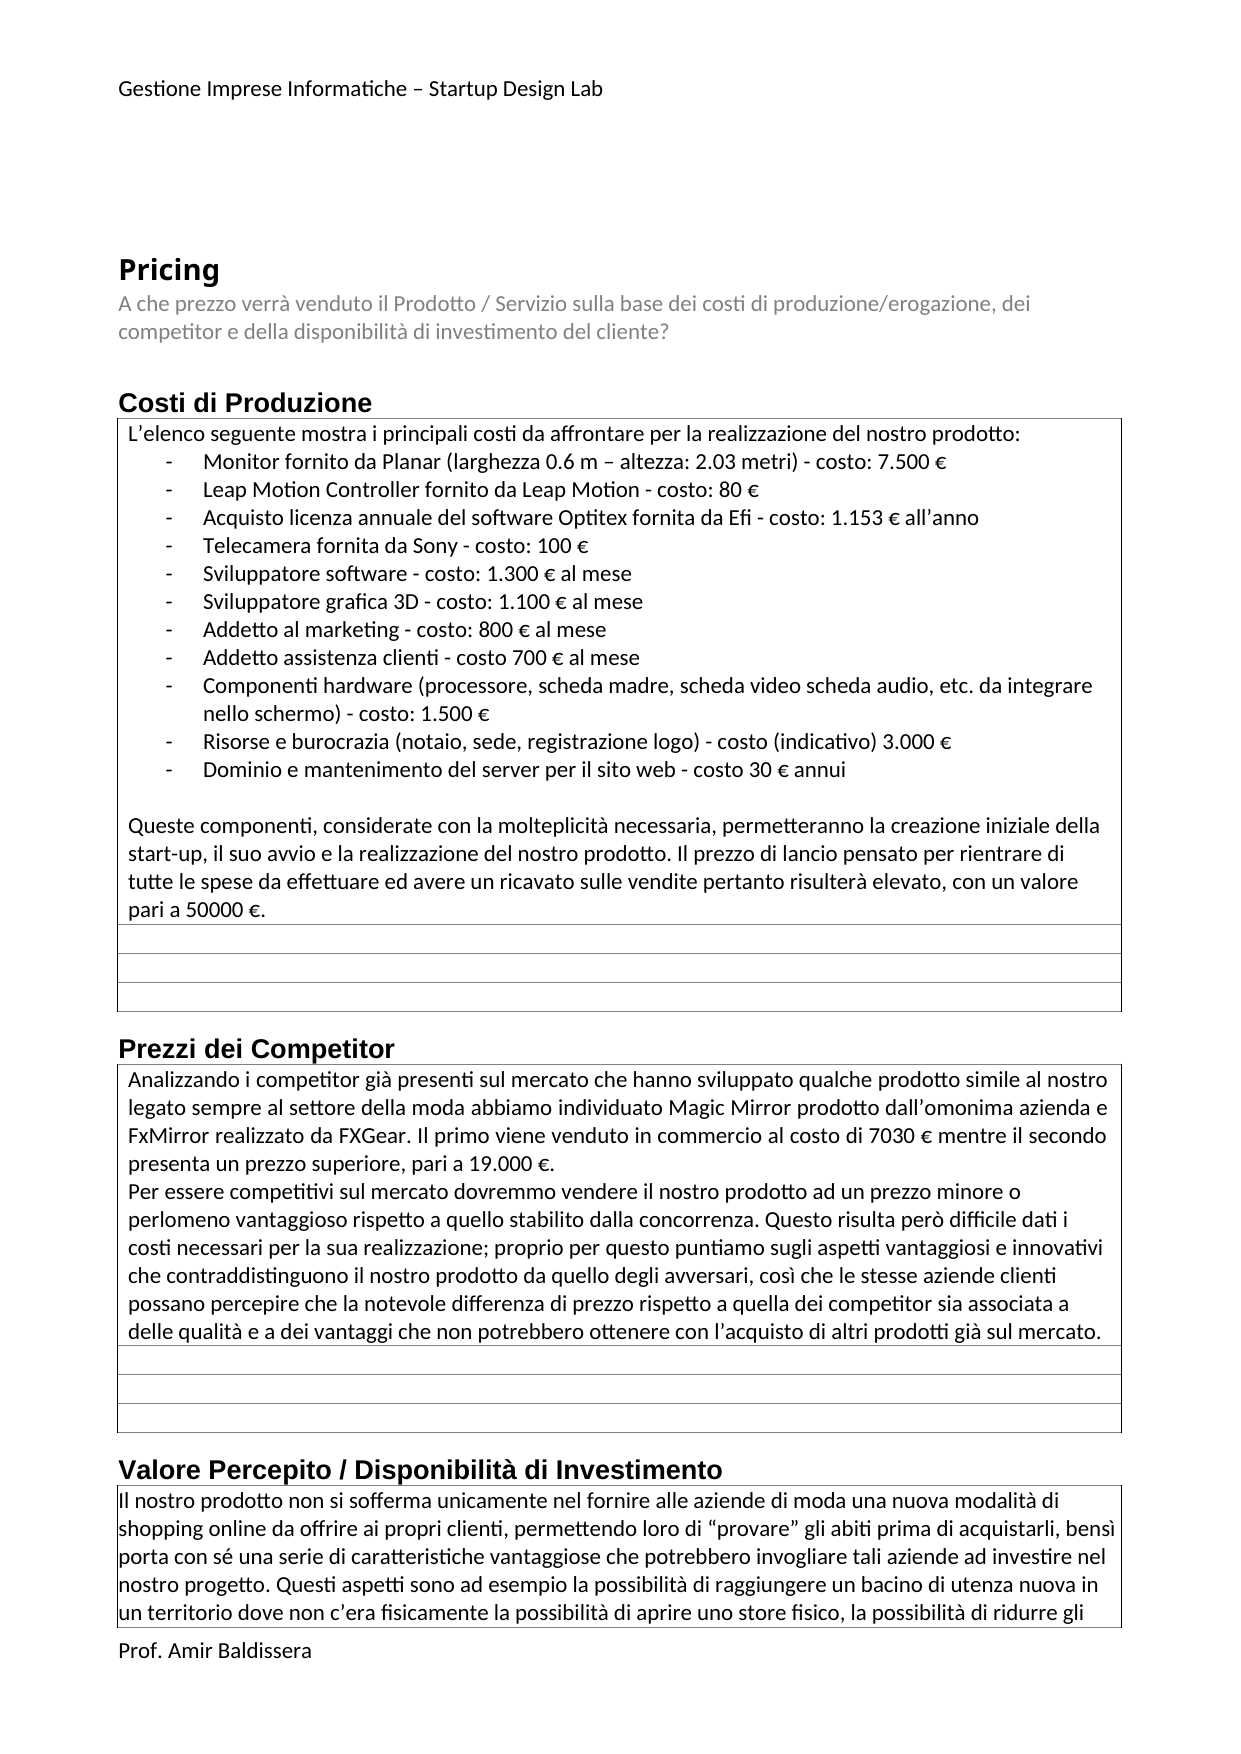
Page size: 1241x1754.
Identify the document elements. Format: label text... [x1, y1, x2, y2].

table_cell [118, 1375, 1121, 1403]
table_header L’elenco seguente mostra i principali costi da affrontare per la realizzazione del nostro prodotto: Monitor fornito da Planar (larghezza 0.6 m – altezza: 2.03 metri) - costo: 7.500 € Leap Motion Controller fornito da Leap Motion - costo: 80 € Acquisto licenza annuale del software Optitex fornita da Efi - costo: 1.153 € all’anno Telecamera fornita da Sony - costo: 100 € Sviluppatore software - costo: 1.300 € al mese Sviluppatore grafica 3D - costo: 1.100 € al mese Addetto al marketing - costo: 800 € al mese Addetto assistenza clienti - costo 700 € al mese Componenti hardware (processore, scheda madre, scheda video scheda audio, etc. da integrare nello schermo) - costo: 1.500 € Risorse e burocrazia (notaio, sede, registrazione logo) - costo (indicativo) 3.000 € Dominio e mantenimento del server per il sito web - costo 30 € annui Queste componenti, considerate con la molteplicità necessaria, permetteranno la creazione iniziale della start-up, il suo avvio e la realizzazione del nostro prodotto. Il prezzo di lancio pensato per rientrare di tutte le spese da effettuare ed avere un ricavato sulle vendite pertanto risulterà elevato, con un valore pari a 50000 €. [118, 419, 1121, 923]
table_header Analizzando i competitor già presenti sul mercato che hanno sviluppato qualche prodotto simile al nostro legato sempre al settore della moda abbiamo individuato Magic Mirror prodotto dall’omonima azienda e FxMirror realizzato da FXGear. Il primo viene venduto in commercio al costo di 7030 € mentre il secondo presenta un prezzo superiore, pari a 19.000 €. Per essere competitivi sul mercato dovremmo vendere il nostro prodotto ad un prezzo minore o perlomeno vantaggioso rispetto a quello stabilito dalla concorrenza. Questo risulta però difficile dati i costi necessari per la sua realizzazione; proprio per questo puntiamo sugli aspetti vantaggiosi e innovativi che contraddistinguono il nostro prodotto da quello degli avversari, così che le stesse aziende clienti possano percepire che la notevole differenza di prezzo rispetto a quella dei competitor sia associata a delle qualità e a dei vantaggi che non potrebbero ottenere con l’acquisto di altri prodotti già sul mercato. [118, 1065, 1121, 1345]
table_header Il nostro prodotto non si sofferma unicamente nel fornire alle aziende di moda una nuova modalità di shopping online da offrire ai propri clienti, permettendo loro di “provare” gli abiti prima di acquistarli, bensì porta con sé una serie di caratteristiche vantaggiose che potrebbero invogliare tali aziende ad investire nel nostro progetto. Questi aspetti sono ad esempio la possibilità di raggiungere un bacino di utenza nuova in un territorio dove non c’era fisicamente la possibilità di aprire uno store fisico, la possibilità di ridurre gli [118, 1486, 1121, 1627]
subtitle Prezzi dei Competitor [118, 1033, 1122, 1064]
text A che prezzo verrà venduto il Prodotto / Servizio sulla base dei costi di produzione/erogazione, dei competitor e della disponibilità di investimento del cliente? [118, 289, 1122, 345]
table_cell [118, 1404, 1121, 1432]
table_cell [118, 925, 1121, 953]
table_cell [118, 954, 1121, 982]
subtitle Pricing [118, 249, 1122, 289]
table_cell [118, 1346, 1121, 1374]
subtitle Costi di Produzione [118, 387, 1122, 418]
subtitle Valore Percepito / Disponibilità di Investimento [118, 1454, 1122, 1485]
table_cell [118, 983, 1121, 1011]
